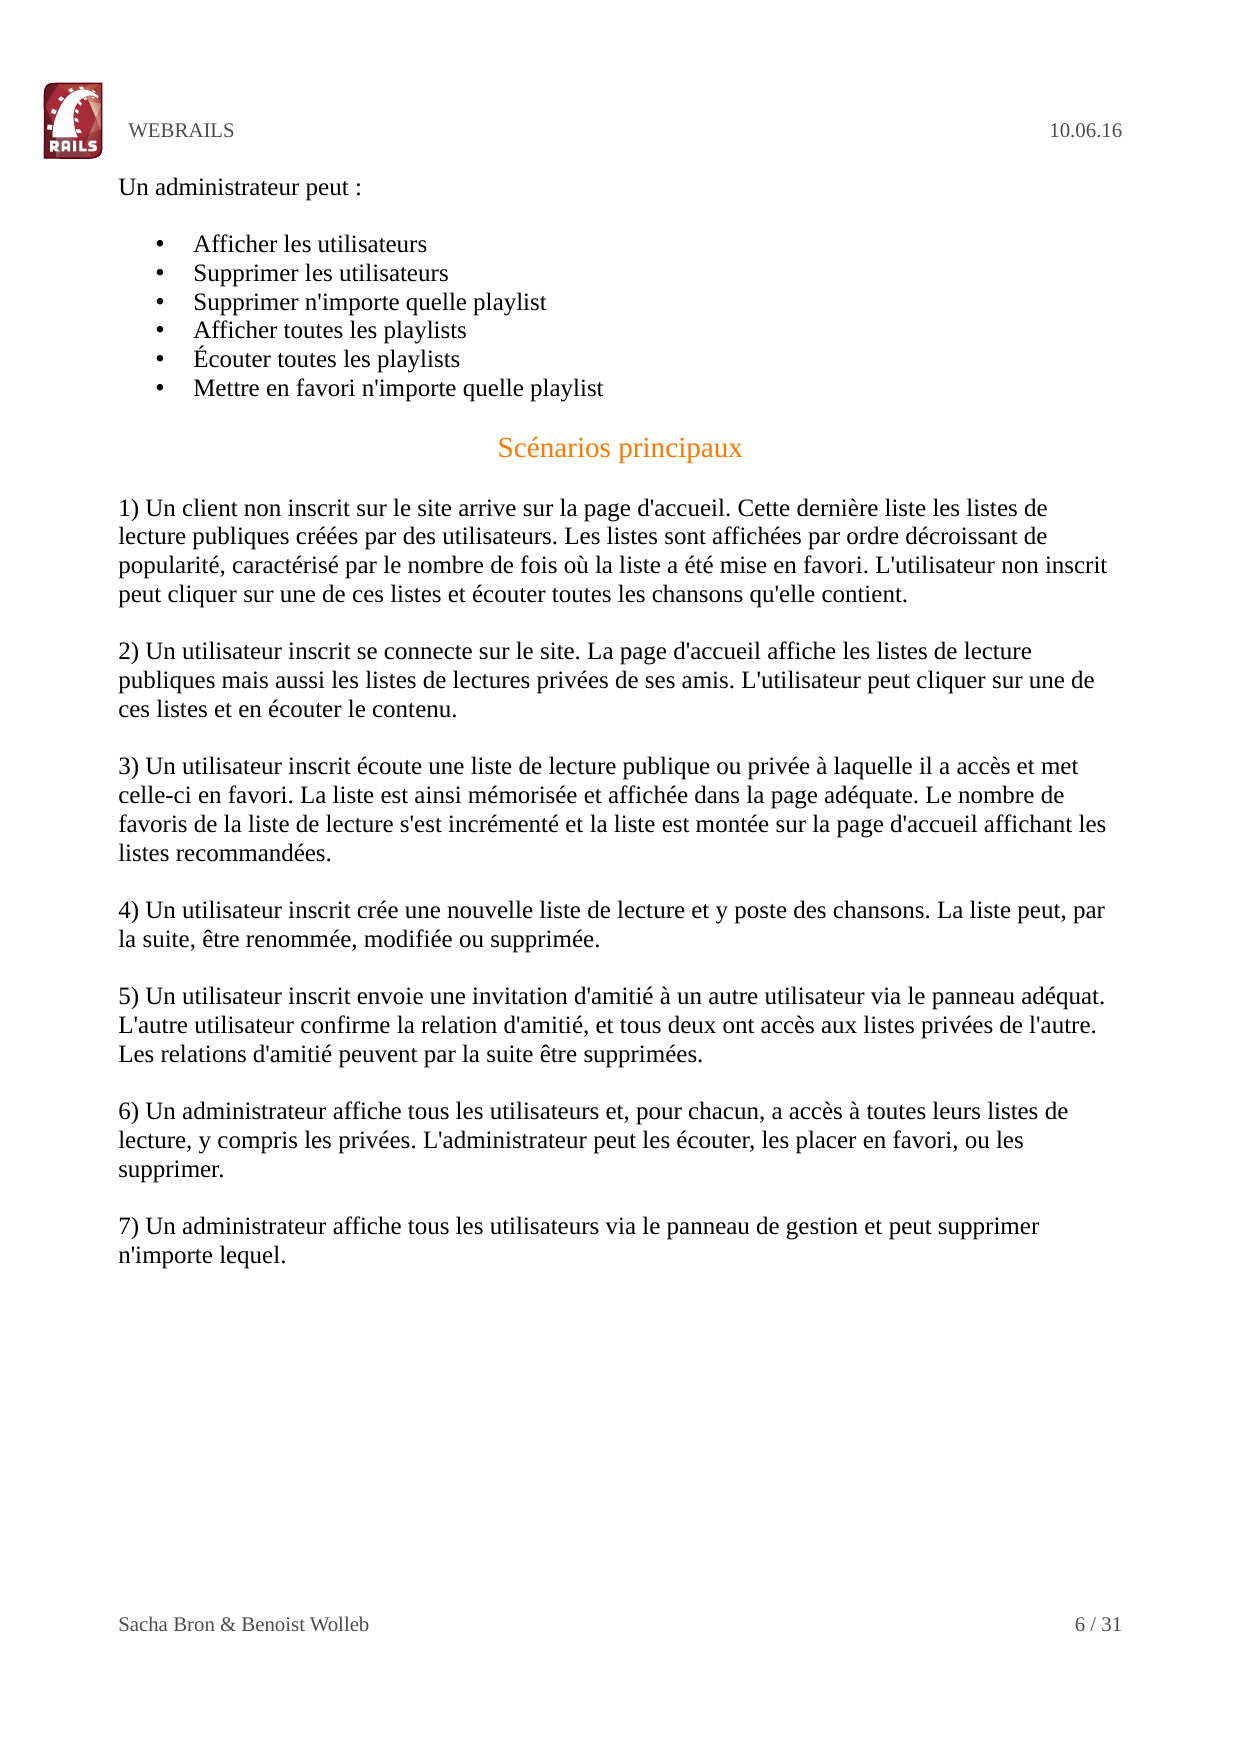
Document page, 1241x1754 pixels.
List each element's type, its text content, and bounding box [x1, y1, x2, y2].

list Mettre en favori n'importe quelle playlist [156, 373, 1122, 402]
text 5) Un utilisateur inscrit envoie une invitation d'amitié à un autre utilisateur via le panneau adéquat. L'autre utilisateur confirme la relation d'amitié, et tous deux ont accès aux listes privées de l'autre. Les relations d'amitié peuvent par la suite être supprimées. [118, 981, 1122, 1068]
text 2) Un utilisateur inscrit se connecte sur le site. La page d'accueil affiche les listes de lecture publiques mais aussi les listes de lectures privées de ses amis. L'utilisateur peut cliquer sur une de ces listes et en écouter le contenu. [118, 636, 1122, 723]
list Afficher toutes les playlists [156, 315, 1122, 344]
text Un administrateur peut : [118, 172, 1122, 200]
list Supprimer les utilisateurs [156, 258, 1122, 287]
text 3) Un utilisateur inscrit écoute une liste de lecture publique ou privée à laquelle il a accès et met celle-ci en favori. La liste est ainsi mémorisée et affichée dans la page adéquate. Le nombre de favoris de la liste de lecture s'est incrémenté et la liste est montée sur la page d'accueil affichant les listes recommandées. [118, 751, 1122, 866]
list Afficher les utilisateurs [156, 229, 1122, 258]
text 1) Un client non inscrit sur le site arrive sur la page d'accueil. Cette dernière liste les listes de lecture publiques créées par des utilisateurs. Les listes sont affichées par ordre décroissant de popularité, caractérisé par le nombre de fois où la liste a été mise en favori. L'utilisateur non inscrit peut cliquer sur une de ces listes et écouter toutes les chansons qu'elle contient. [118, 493, 1122, 608]
text 7) Un administrateur affiche tous les utilisateurs via le panneau de gestion et peut supprimer n'importe lequel. [118, 1211, 1122, 1269]
subtitle Scénarios principaux [118, 430, 1122, 464]
list Écouter toutes les playlists [156, 344, 1122, 373]
text 4) Un utilisateur inscrit crée une nouvelle liste de lecture et y poste des chansons. La liste peut, par la suite, être renommée, modifiée ou supprimée. [118, 895, 1122, 953]
list Supprimer n'importe quelle playlist [156, 287, 1122, 315]
text 6) Un administrateur affiche tous les utilisateurs et, pour chacun, a accès à toutes leurs listes de lecture, y compris les privées. L'administrateur peut les écouter, les placer en favori, ou les supprimer. [118, 1096, 1122, 1183]
